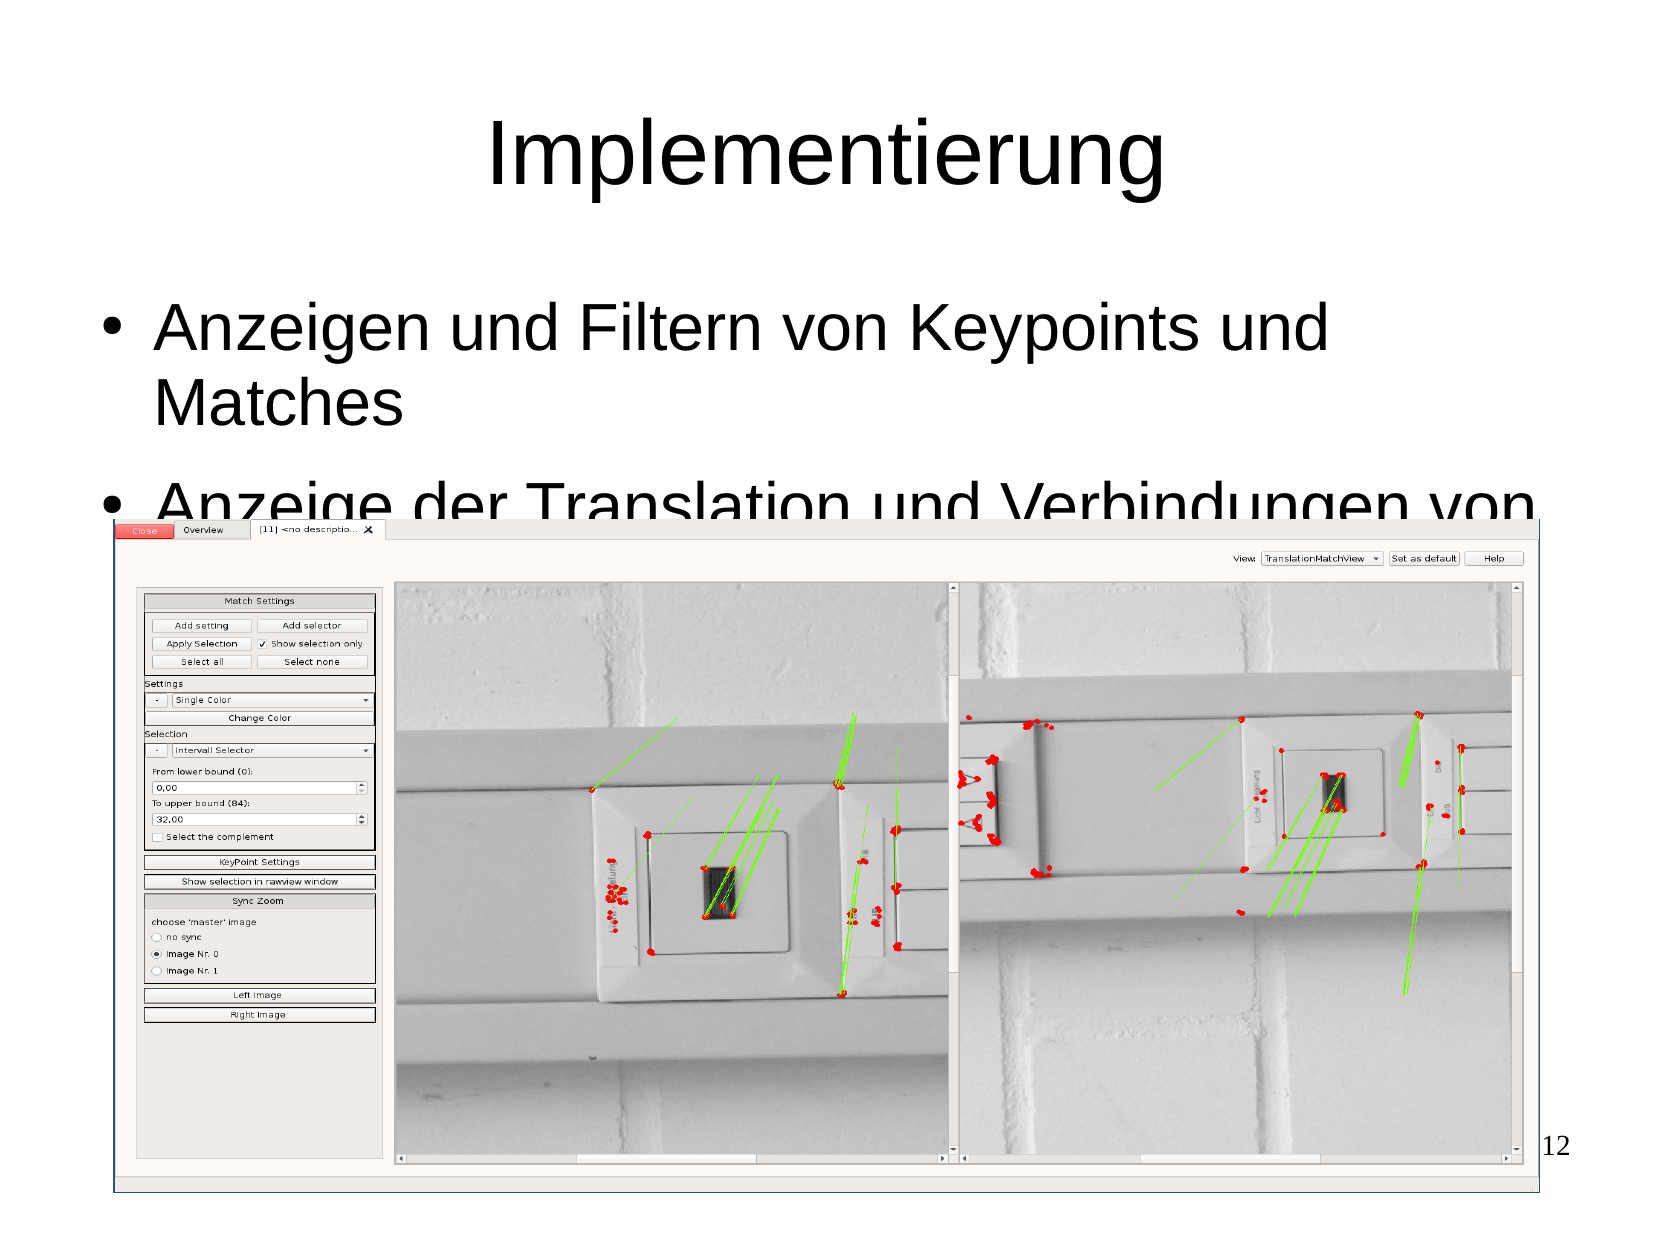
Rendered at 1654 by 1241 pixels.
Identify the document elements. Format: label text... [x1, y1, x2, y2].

title Implementierung [82, 49, 1571, 257]
picture [113, 519, 1540, 1193]
list Anzeigen und Filtern von Keypoints und Matches Anzeige der Translation und Verbindungen von Keypoints [82, 290, 1571, 634]
